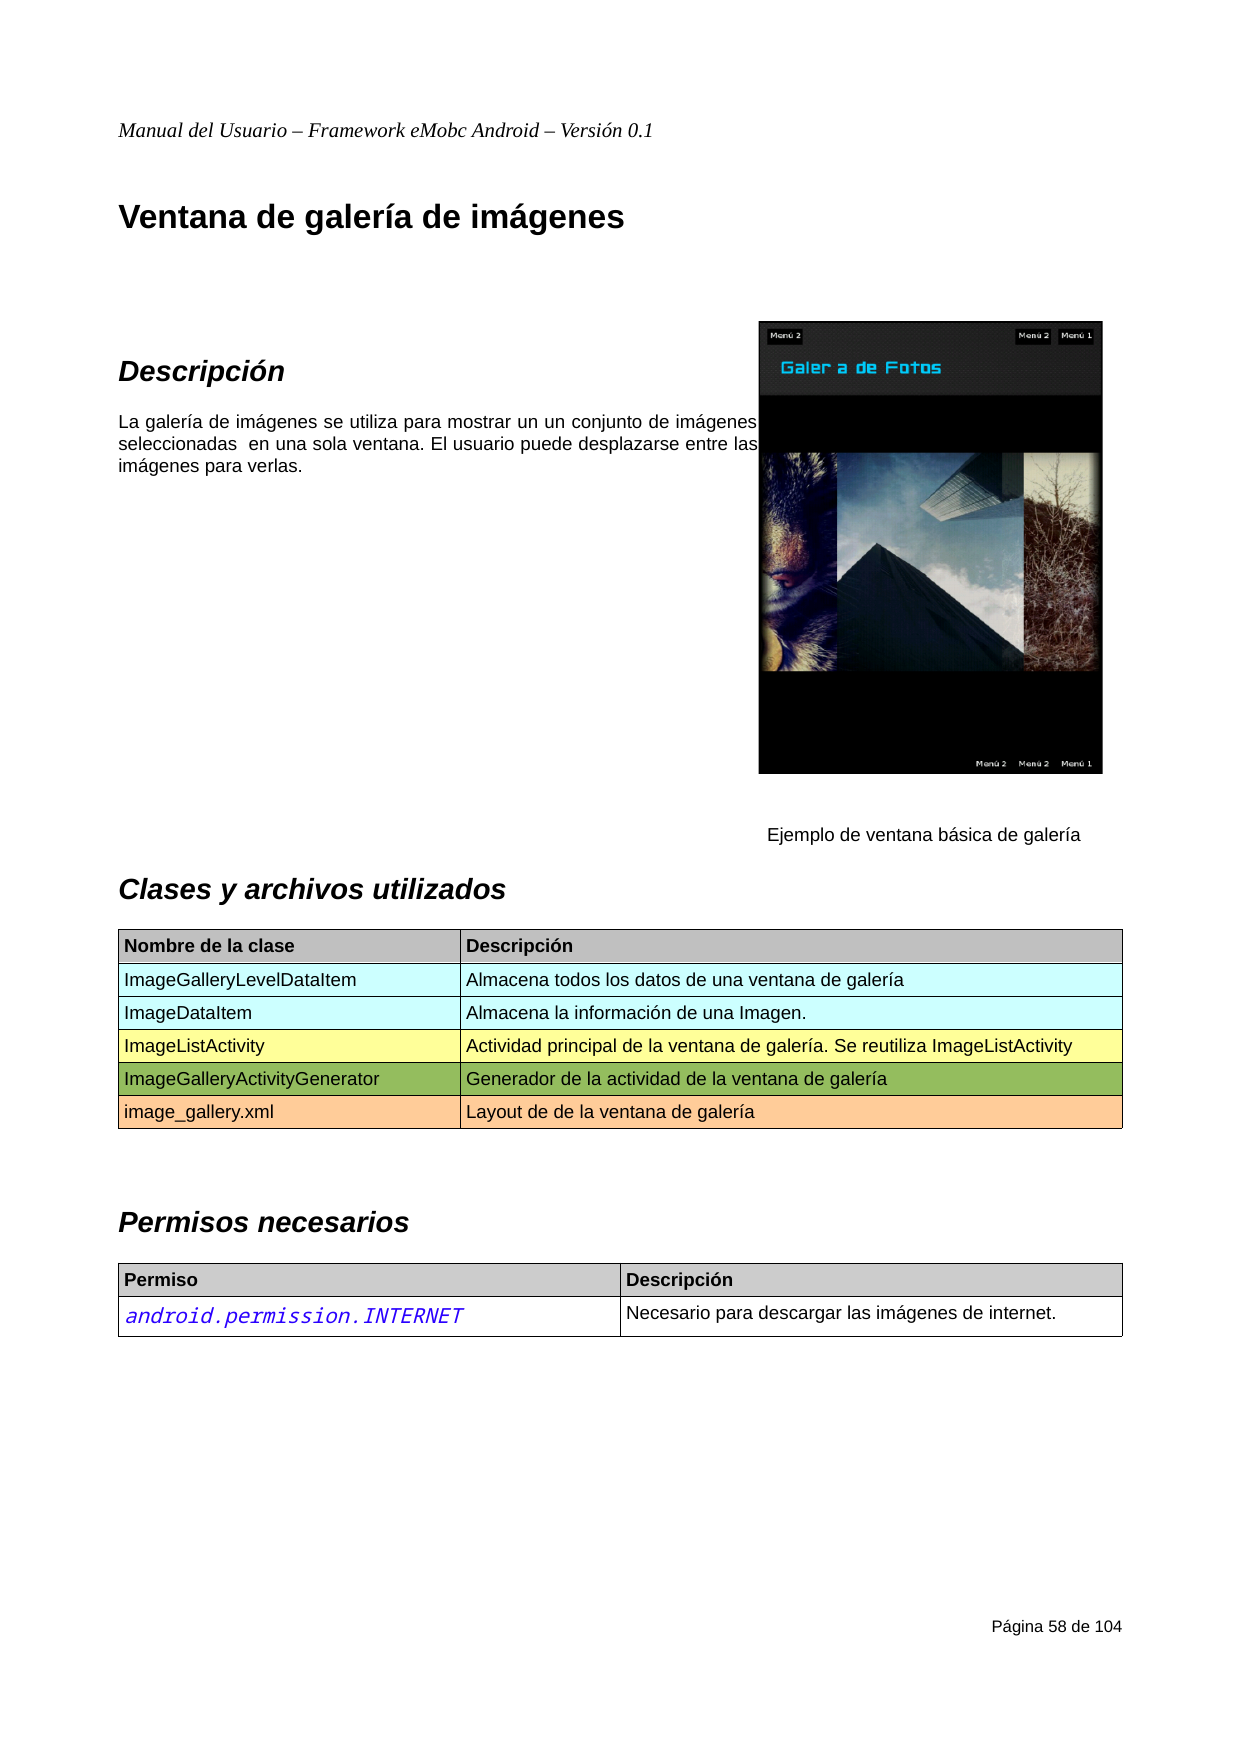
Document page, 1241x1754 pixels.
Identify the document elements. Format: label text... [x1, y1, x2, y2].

table_header Descripción [461, 930, 1122, 962]
subtitle [1103, 354, 1122, 387]
table_cell Necesario para descargar las imágenes de internet. [621, 1297, 1122, 1336]
text Ejemplo de ventana básica de galería [767, 823, 1111, 845]
table_cell ImageGalleryLevelDataItem [119, 964, 460, 996]
table_cell ImageGalleryActivityGenerator [119, 1063, 460, 1095]
subtitle Clases y archivos utilizados [118, 872, 1122, 905]
table_header Descripción [621, 1264, 1122, 1296]
table_cell Actividad principal de la ventana de galería. Se reutiliza ImageListActivity [461, 1030, 1122, 1062]
table_cell Almacena la información de una Imagen. [461, 997, 1122, 1029]
table_cell android.permission.INTERNET [119, 1297, 620, 1336]
subtitle Ventana de galería de imágenes [118, 196, 1122, 235]
subtitle Descripción [118, 354, 758, 387]
subtitle Permisos necesarios [118, 1205, 1122, 1238]
table_header Nombre de la clase [119, 930, 460, 962]
text La galería de imágenes se utiliza para mostrar un un conjunto de imágenes seleccionadas en una sola ventana. El usuario puede desplazarse entre las imágenes para verlas. [118, 411, 758, 476]
table_header Permiso [119, 1264, 620, 1296]
subtitle [767, 845, 1111, 867]
table_cell Generador de la actividad de la ventana de galería [461, 1063, 1122, 1095]
table_cell ImageDataItem [119, 997, 460, 1029]
picture [758, 321, 1103, 774]
table_cell Layout de de la ventana de galería [461, 1096, 1122, 1128]
table_cell Almacena todos los datos de una ventana de galería [461, 964, 1122, 996]
table_cell ImageListActivity [119, 1030, 460, 1062]
table_cell image_gallery.xml [119, 1096, 460, 1128]
